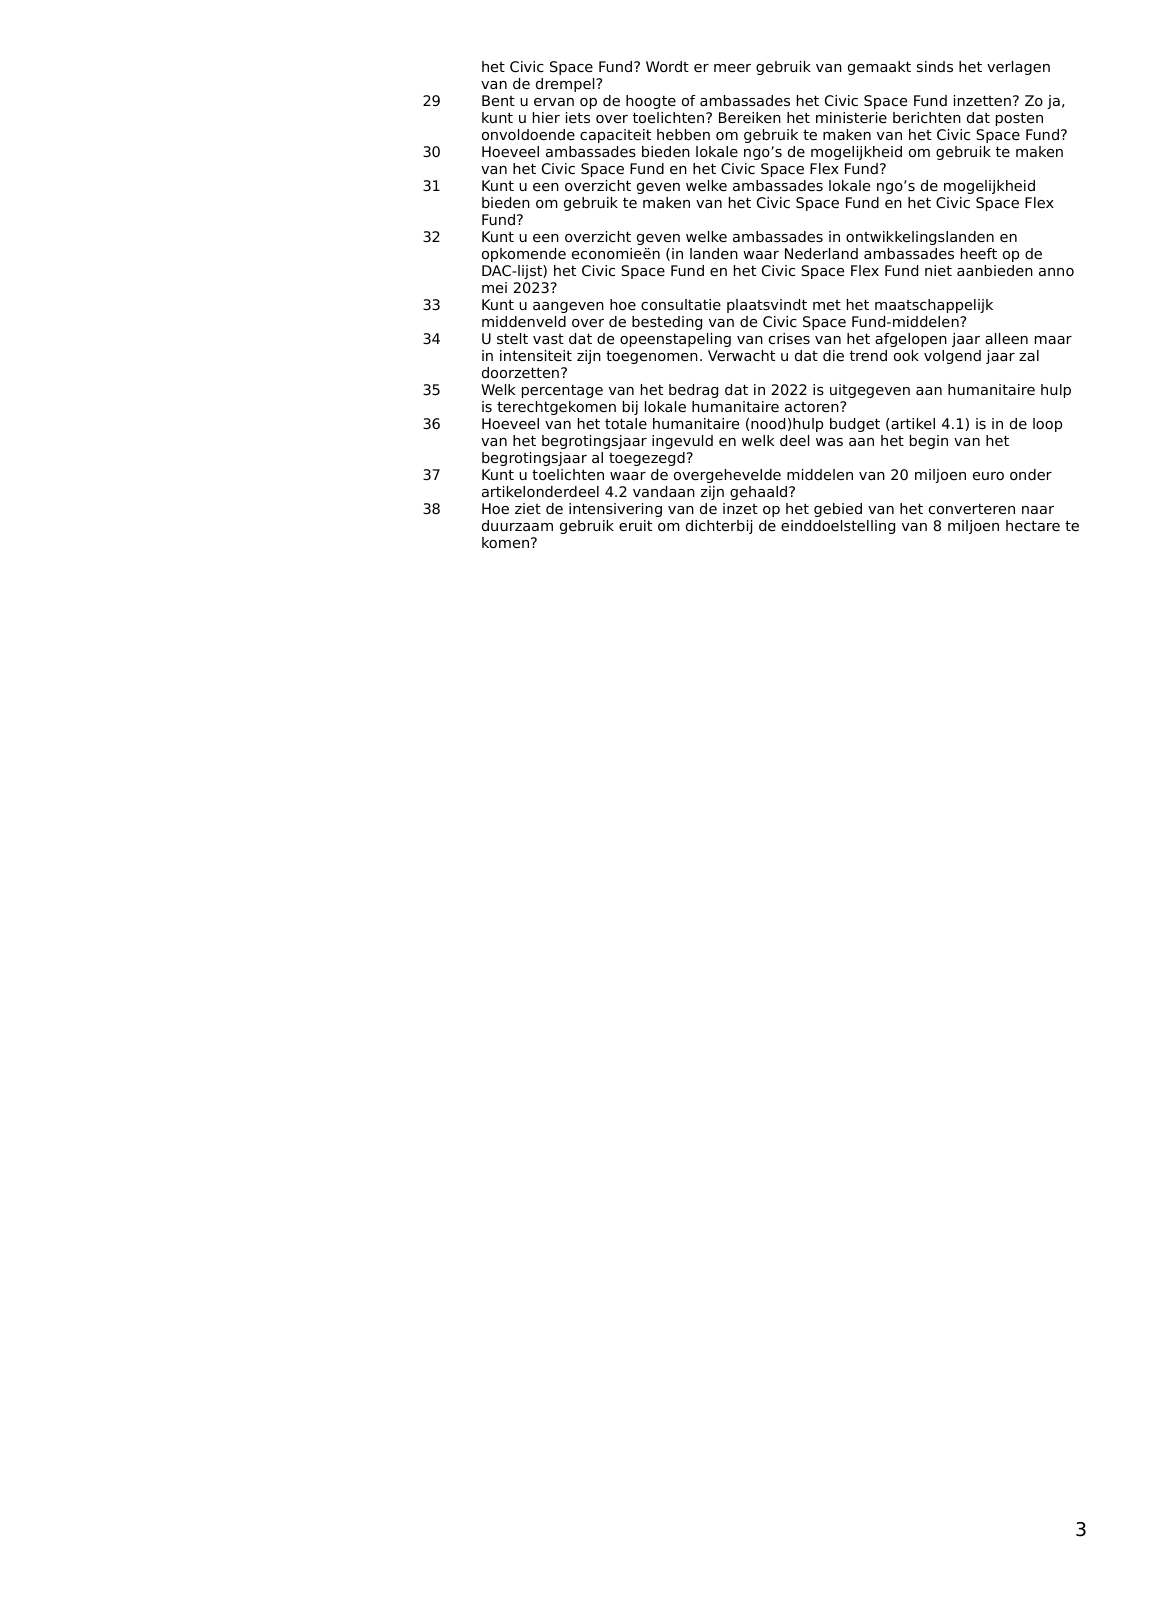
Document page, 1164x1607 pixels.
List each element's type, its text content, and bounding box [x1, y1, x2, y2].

table_cell 33 [422, 297, 475, 331]
table_cell 30 [422, 144, 475, 178]
table_cell 32 [422, 229, 475, 297]
table_cell Hoeveel van het totale humanitaire (nood)hulp budget (artikel 4.1) is in de loop van het begrotingsjaar ingevuld en welk deel was aan het begin van het begrotingsjaar al toegezegd? [475, 416, 1087, 467]
table_cell U stelt vast dat de opeenstapeling van crises van het afgelopen jaar alleen maar in intensiteit zijn toegenomen. Verwacht u dat die trend ook volgend jaar zal doorzetten? [475, 331, 1087, 382]
table_cell Kunt u aangeven hoe consultatie plaatsvindt met het maatschappelijk middenveld over de besteding van de Civic Space Fund-middelen? [475, 297, 1087, 331]
table_cell Welk percentage van het bedrag dat in 2022 is uitgegeven aan humanitaire hulp is terechtgekomen bij lokale humanitaire actoren? [475, 382, 1087, 416]
table_cell 38 [422, 501, 475, 551]
table_cell 34 [422, 331, 475, 382]
table_cell Bent u ervan op de hoogte of ambassades het Civic Space Fund inzetten? Zo ja, kunt u hier iets over toelichten? Bereiken het ministerie berichten dat posten onvoldoende capaciteit hebben om gebruik te maken van het Civic Space Fund? [475, 93, 1087, 144]
table_cell 31 [422, 178, 475, 229]
table_cell Hoeveel ambassades bieden lokale ngo’s de mogelijkheid om gebruik te maken van het Civic Space Fund en het Civic Space Flex Fund? [475, 144, 1087, 178]
table_cell Kunt u een overzicht geven welke ambassades in ontwikkelingslanden en opkomende economieën (in landen waar Nederland ambassades heeft op de DAC-lijst) het Civic Space Fund en het Civic Space Flex Fund niet aanbieden anno mei 2023? [475, 229, 1087, 297]
table_cell Kunt u toelichten waar de overgehevelde middelen van 20 miljoen euro onder artikelonderdeel 4.2 vandaan zijn gehaald? [475, 467, 1087, 501]
table_cell Kunt u een overzicht geven welke ambassades lokale ngo’s de mogelijkheid bieden om gebruik te maken van het Civic Space Fund en het Civic Space Flex Fund? [475, 178, 1087, 229]
table_cell 36 [422, 416, 475, 467]
table_cell 37 [422, 467, 475, 501]
table_cell [422, 59, 475, 93]
table_cell 29 [422, 93, 475, 144]
table_cell het Civic Space Fund? Wordt er meer gebruik van gemaakt sinds het verlagen van de drempel? [475, 59, 1087, 93]
table_cell 35 [422, 382, 475, 416]
table_cell Hoe ziet de intensivering van de inzet op het gebied van het converteren naar duurzaam gebruik eruit om dichterbij de einddoelstelling van 8 miljoen hectare te komen? [475, 501, 1087, 551]
